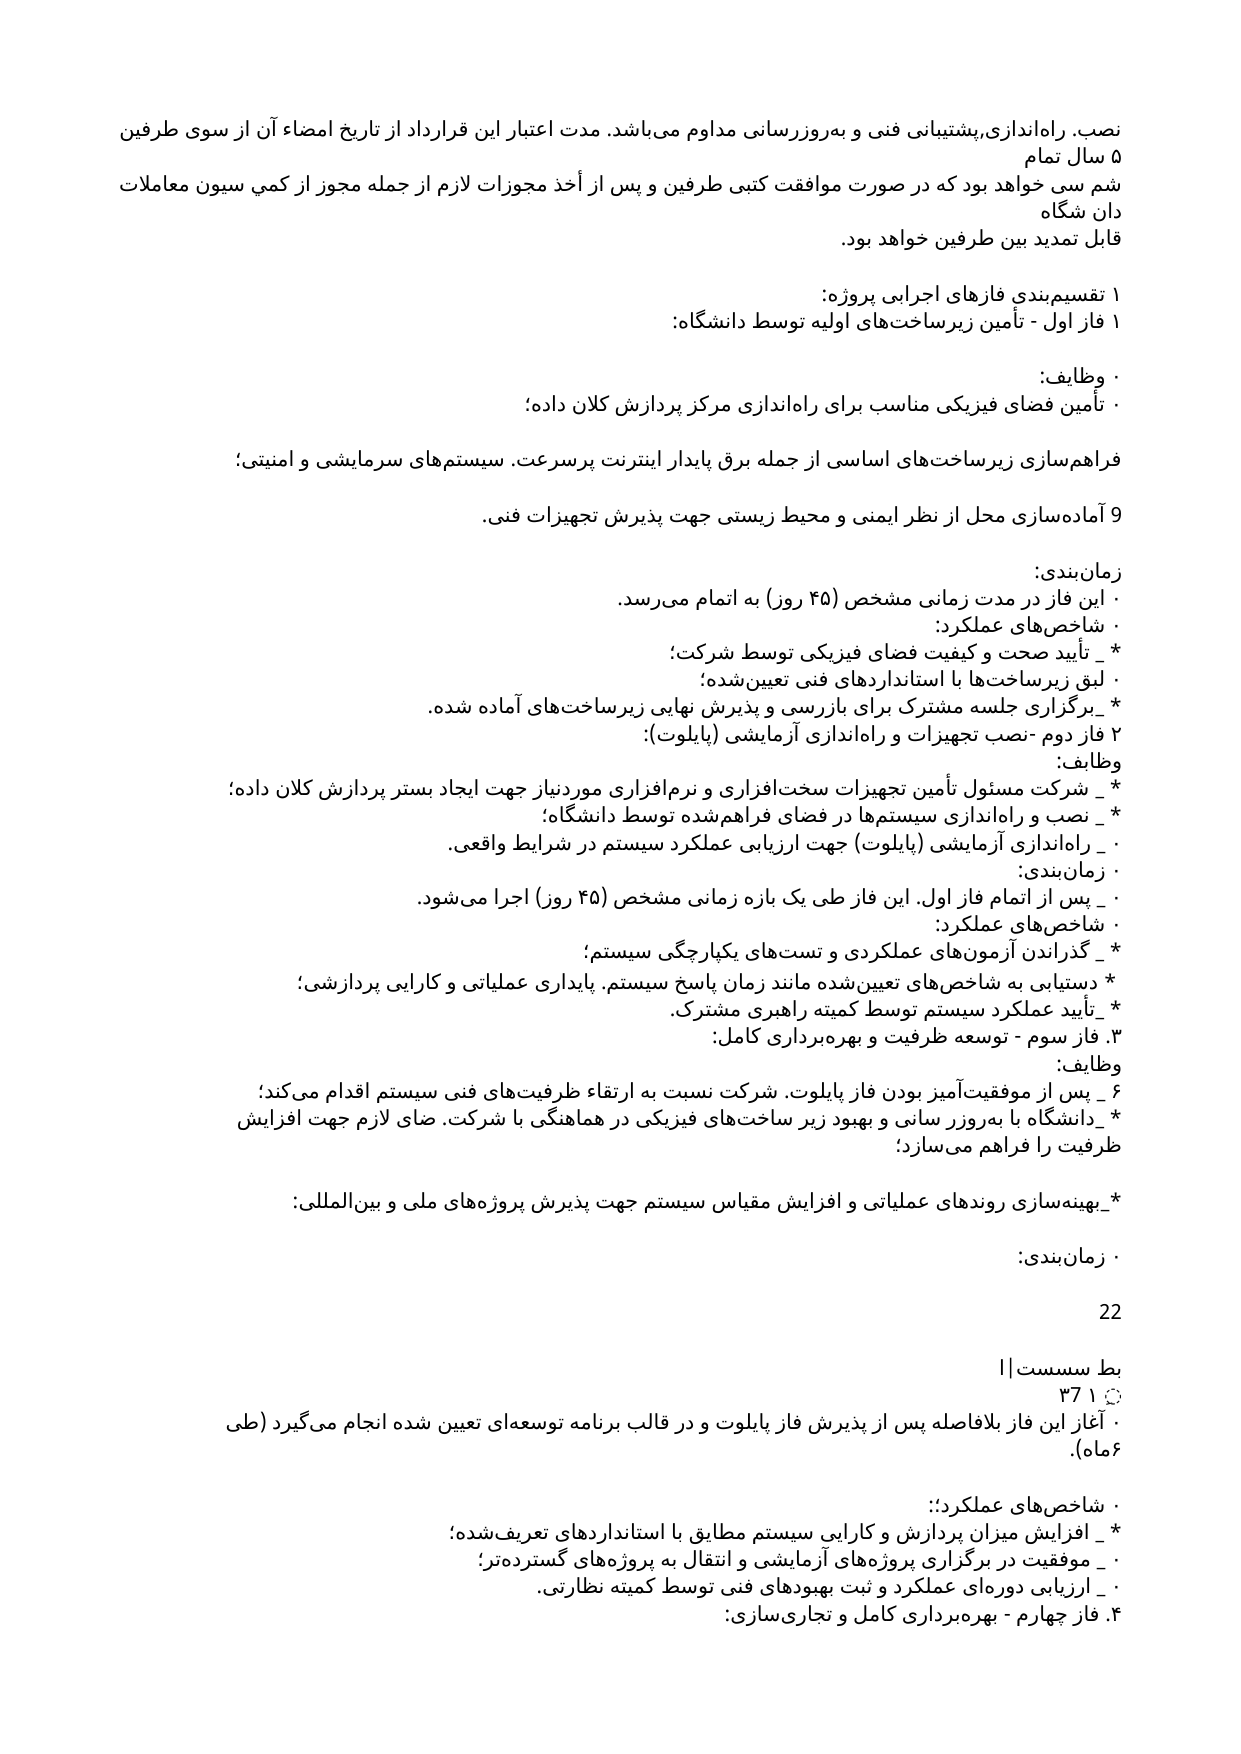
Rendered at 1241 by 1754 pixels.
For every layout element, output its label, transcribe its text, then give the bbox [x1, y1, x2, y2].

text ۰ _ پس از اتمام فاز اول. این فاز طی یک بازه زمانی مشخص (۴۵ روز) اجرا می‌شود. [118, 886, 1122, 913]
text ۰ لبق زیرساخت‌ها با استانداردهای فنی تعیین‌شده؛ [118, 668, 1122, 695]
text ۳. فاز سوم - توسعه ظرفیت و بهره‌برداری کامل: [118, 1025, 1122, 1052]
text *_بهینه‌سازی روندهای عملیاتی و افزایش مقیاس سیستم جهت پذیرش پروژه‌های ملی و بین‌المللی: [118, 1189, 1122, 1217]
text نصب. راه‌اندازی,پشتیبانی فنی و به‌روزرسانی مداوم می‌باشد. مدت اعتبار این قرارداد از تاریخ امضاء آن از سوی طرفین ۵ سال تمام [118, 118, 1122, 172]
text ۰ تأمین فضای فیزیکی مناسب برای راه‌اندازی مرکز پردازش کلان داده؛ [118, 392, 1122, 420]
text * _ تأیید صحت و کیفیت فضای فیزیکی توسط شرکت؛ [118, 641, 1122, 668]
text 9 آماده‌سازی محل از نظر ایمنی و محیط زیستی جهت پذیرش تجهیزات فنی. [118, 504, 1122, 531]
text * _ نصب و راه‌اندازی سیستم‌ها در فضای فراهم‌شده توسط دانشگاه؛ [118, 804, 1122, 831]
text ‎ *‏ دستیابی به شاخص‌های تعیین‌شده مانند زمان پاسخ سیستم. پایداری عملیاتی و کارایی پردازشی؛ [118, 967, 1122, 998]
text ۱ فاز اول - تأمین زیرساخت‌های اولیه توسط دانشگاه: [118, 310, 1122, 337]
text * _ گذراندن آزمون‌های عملکردی و تست‌های یکپارچگی سیستم؛ [118, 940, 1122, 967]
text ظرفیت را فراهم می‌سازد؛ [118, 1134, 1122, 1161]
text ِ ۱ ۳7 [118, 1384, 1122, 1411]
text زمان‌بندی: [118, 559, 1122, 587]
text ۱ تقسیم‌بندی فازهای اجرابی پروژه: [118, 282, 1122, 310]
text ۰ وظایف: [118, 365, 1122, 392]
text * _ شرکت مسئول تأمین تجهیزات سخت‌افزاری و نرم‌افزاری موردنیاز جهت ایجاد بستر پردازش کلان داده؛ [118, 777, 1122, 804]
text 22 [118, 1301, 1122, 1328]
text ۶ماه). [118, 1438, 1122, 1465]
text ۰ _ موفقیت در برگزاری پروژه‌های آزمایشی و انتقال به پروژه‌های گسترده‌تر؛ [118, 1548, 1122, 1575]
text ۰ شاخص‌های عملکرد: [118, 614, 1122, 641]
text شم سی خواهد بود که در صورت موافقت کتبی طرفین و پس از أخذ مجوزات لازم از جمله مجوز از کمي سیون معاملات دان شگاه [118, 172, 1122, 227]
text ۰ _ ارزیابی دوره‌ای عملکرد و ثبت بهبودهای فنی توسط کمیته نظارتی. [118, 1575, 1122, 1602]
text وظایف: [118, 1052, 1122, 1079]
text قابل تمدید بین طرفین خواهد بود. [118, 227, 1122, 254]
text ۰ _ راه‌اندازی آزمایشی (پایلوت) جهت ارزیابی عملکرد سیستم در شرایط واقعی. [118, 831, 1122, 858]
text ۶ _ پس از موفقیت‌آمیز بودن فاز پایلوت. شرکت نسبت به ارتقاء ظرفیت‌های فنی سیستم اقدام می‌کند؛ [118, 1079, 1122, 1107]
text بط سسست|ا [118, 1356, 1122, 1384]
text ۰ آغاز این فاز بلافاصله پس از پذیرش فاز پایلوت و در قالب برنامه توسعه‌ای تعیین شده انجام می‌گیرد (طی [118, 1411, 1122, 1438]
text ۰ زمان‌بندی: [118, 858, 1122, 886]
text * _ افزایش میزان پردازش و کارایی سیستم مطایق با استانداردهای تعریف‌شده؛ [118, 1521, 1122, 1548]
text * _دانشگاه با به‌روزر سانی و بهبود زیر ساخت‌های فیزیکی در هماهنگی با شرکت. ضای لازم جهت افزایش [118, 1107, 1122, 1134]
text ۰ زمان‌بندی: [118, 1245, 1122, 1272]
text ۲ فاز دوم -نصب تجهیزات و راه‌اندازی آزمایشی (پایلوت): [118, 722, 1122, 750]
text ۰ شاخص‌های عملکرد: [118, 913, 1122, 940]
text فراهم‌سازی زیرساخت‌های اساسی از جمله برق پایدار اینترنت پرسرعت. سیستم‌های سرمایشی و امنیتی؛ [118, 448, 1122, 475]
text * _برگزاری جلسه مشترک برای بازرسی و پذیرش نهایی زیرساخت‌های آماده شده. [118, 695, 1122, 722]
text ۴. فاز چهارم - بهره‌برداری کامل و تجاری‌سازی: [118, 1602, 1122, 1629]
text وظابف: [118, 750, 1122, 777]
text * _تأیید عملکرد سیستم توسط کمیته راهبری مشترک. [118, 998, 1122, 1025]
text ۰ این فاز در مدت زمانی مشخص (۴۵ روز) به اتمام می‌رسد. [118, 587, 1122, 614]
text ۰ شاخص‌های عملکرد؛: [118, 1494, 1122, 1521]
